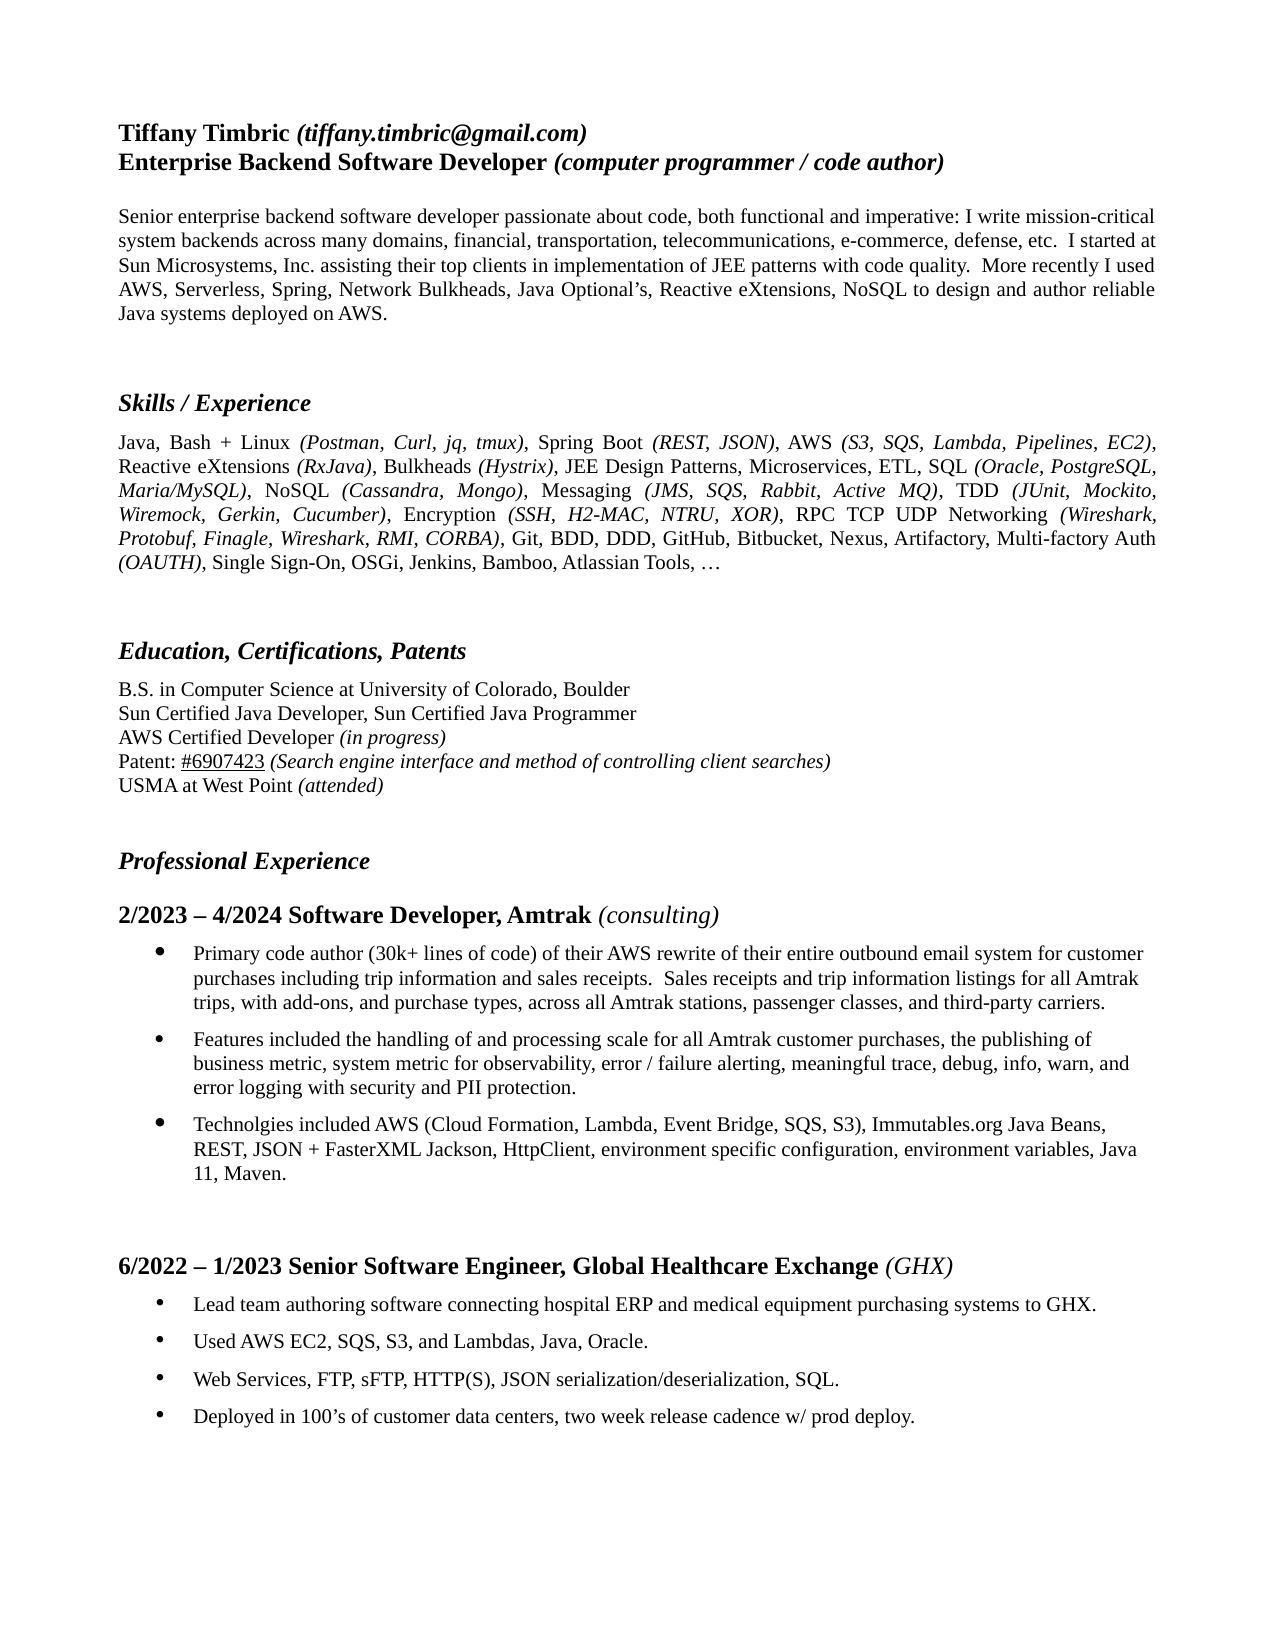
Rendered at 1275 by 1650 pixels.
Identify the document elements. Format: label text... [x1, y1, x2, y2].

text Java, Bash + Linux (Postman, Curl, jq, tmux), Spring Boot (REST, JSON), AWS (S3, SQS, Lambda, Pipelines, EC2), Reactive eXtensions (RxJava), Bulkheads (Hystrix), JEE Design Patterns, Microservices, ETL, SQL (Oracle, PostgreSQL, Maria/MySQL), NoSQL (Cassandra, Mongo), Messaging (JMS, SQS, Rabbit, Active MQ), TDD (JUnit, Mockito, Wiremock, Gerkin, Cucumber), Encryption (SSH, H2-MAC, NTRU, XOR), RPC TCP UDP Networking (Wireshark, Protobuf, Finagle, Wireshark, RMI, CORBA), Git, BDD, DDD, GitHub, Bitbucket, Nexus, Artifactory, Multi-factory Auth (OAUTH), Single Sign-On, OSGi, Jenkins, Bamboo, Atlassian Tools, … [118, 430, 1157, 574]
list Deployed in 100’s of customer data centers, two week release cadence w/ prod deploy. [156, 1404, 1157, 1429]
subtitle Education, Certifications, Patents [118, 636, 1157, 664]
list Primary code author (30k+ lines of code) of their AWS rewrite of their entire outbound email system for customer purchases including trip information and sales receipts. Sales receipts and trip information listings for all Amtrak trips, with add-ons, and purchase types, across all Amtrak stations, passenger classes, and third-party carriers. [156, 941, 1157, 1014]
list AWS Certified Developer (in progress) [118, 725, 1157, 749]
subtitle Skills / Experience [118, 388, 1157, 417]
list Patent: #6907423 (Search engine interface and method of controlling client searches) [118, 749, 1157, 773]
list USMA at West Point (attended) [118, 773, 1157, 797]
subtitle 6/2022 – 1/2023 Senior Software Engineer, Global Healthcare Exchange (GHX) [118, 1251, 1157, 1279]
subtitle Enterprise Backend Software Developer (computer programmer / code author) [118, 147, 1157, 176]
subtitle Professional Experience [118, 846, 1157, 875]
subtitle 2/2023 – 4/2024 Software Developer, Amtrak (consulting) [118, 900, 1157, 929]
list Web Services, FTP, sFTP, HTTP(S), JSON serialization/deserialization, SQL. [156, 1367, 1157, 1392]
list B.S. in Computer Science at University of Colorado, Boulder [118, 677, 1157, 701]
list Features included the handling of and processing scale for all Amtrak customer purchases, the publishing of business metric, system metric for observability, error / failure alerting, meaningful trace, debug, info, warn, and error logging with security and PII protection. [156, 1027, 1157, 1099]
list Sun Certified Java Developer, Sun Certified Java Programmer [118, 701, 1157, 725]
text Senior enterprise backend software developer passionate about code, both functional and imperative: I write mission-critical system backends across many domains, financial, transportation, telecommunications, e-commerce, defense, etc. I started at Sun Microsystems, Inc. assisting their top clients in implementation of JEE patterns with code quality. More recently I used AWS, Serverless, Spring, Network Bulkheads, Java Optional’s, Reactive eXtensions, NoSQL to design and author reliable Java systems deployed on AWS. [118, 204, 1157, 325]
subtitle Tiffany Timbric (tiffany.timbric@gmail.com) [118, 118, 1157, 147]
list Lead team authoring software connecting hospital ERP and medical equipment purchasing systems to GHX. [156, 1292, 1157, 1317]
list Used AWS EC2, SQS, S3, and Lambdas, Java, Oracle. [156, 1329, 1157, 1354]
list Technolgies included AWS (Cloud Formation, Lambda, Event Bridge, SQS, S3), Immutables.org Java Beans, REST, JSON + FasterXML Jackson, HttpClient, environment specific configuration, environment variables, Java 11, Maven. [156, 1112, 1157, 1184]
